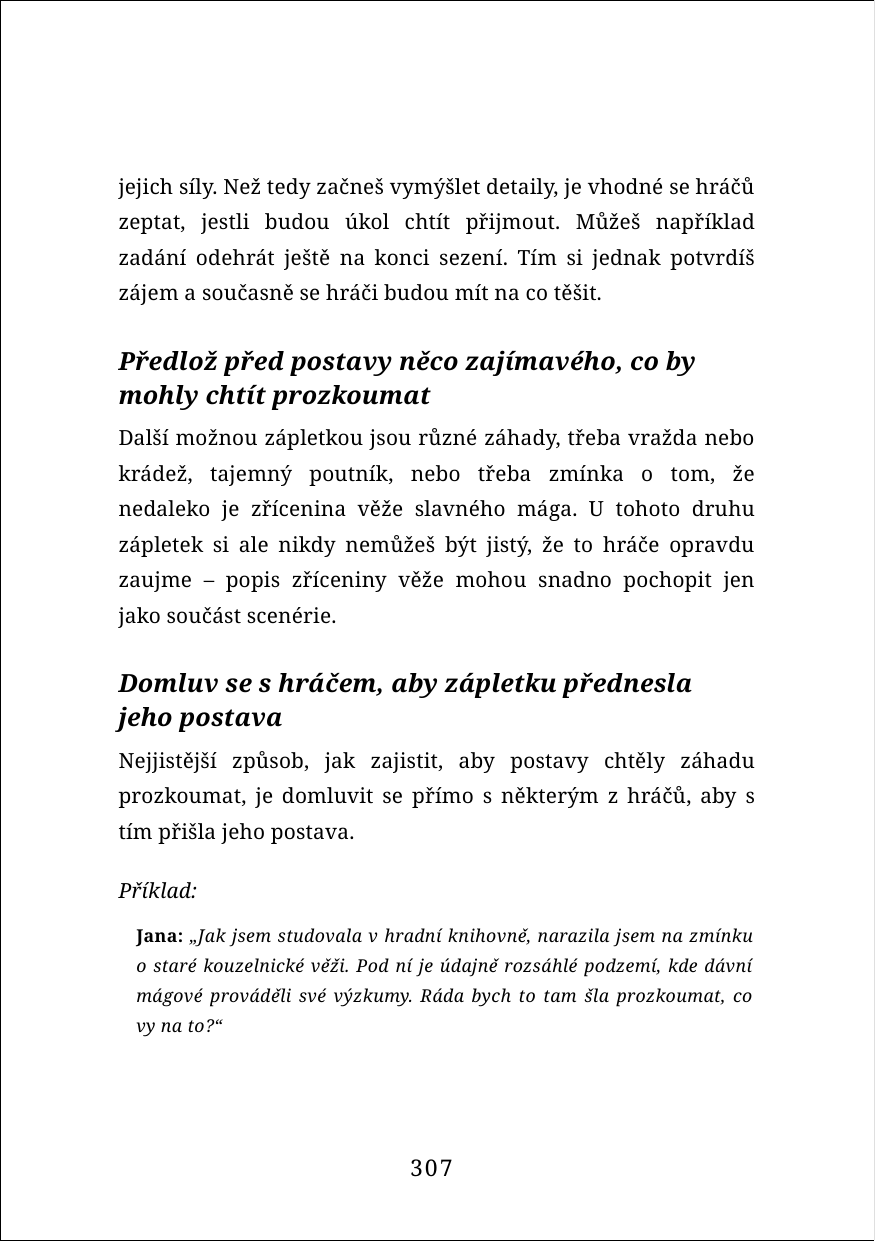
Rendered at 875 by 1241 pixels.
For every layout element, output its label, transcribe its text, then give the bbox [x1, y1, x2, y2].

text Další možnou zápletkou jsou různé záhady, třeba vražda nebo krádež, tajemný poutník, nebo třeba zmínka o tom, že nedaleko je zřícenina věže slavného mága. U tohoto druhu zápletek si ale nikdy nemůžeš být jistý, že to hráče opravdu zaujme – popis zříceniny věže mohou snadno pochopit jen jako součást scenérie. [118, 423, 756, 629]
text jejich síly. Než tedy začneš vymýšlet detaily, je vhodné se hráčů zeptat, jestli budou úkol chtít přijmout. Můžeš například zadání odehrát ještě na konci sezení. Tím si jednak potvrdíš zájem a současně se hráči budou mít na co těšit. [118, 172, 756, 307]
text Jana: „Jak jsem studovala v hradní knihovně, narazila jsem na zmínku o staré kouzelnické věži. Pod ní je údajně rozsáhlé podzemí, kde dávní mágové prováděli své výzkumy. Ráda bych to tam šla prozkoumat, co vy na to?“ [136, 923, 756, 1038]
text Nejjistější způsob, jak zajistit, aby postavy chtěly záhadu prozkoumat, je domluvit se přímo s některým z hráčů, aby s tím přišla jeho postava. [118, 746, 756, 845]
subtitle Domluv se s hráčem, aby zápletku přednesla jeho postava [118, 666, 756, 734]
text Příklad: [118, 876, 756, 904]
subtitle Předlož před postavy něco zajímavého, co by mohly chtít prozkoumat [118, 343, 756, 411]
